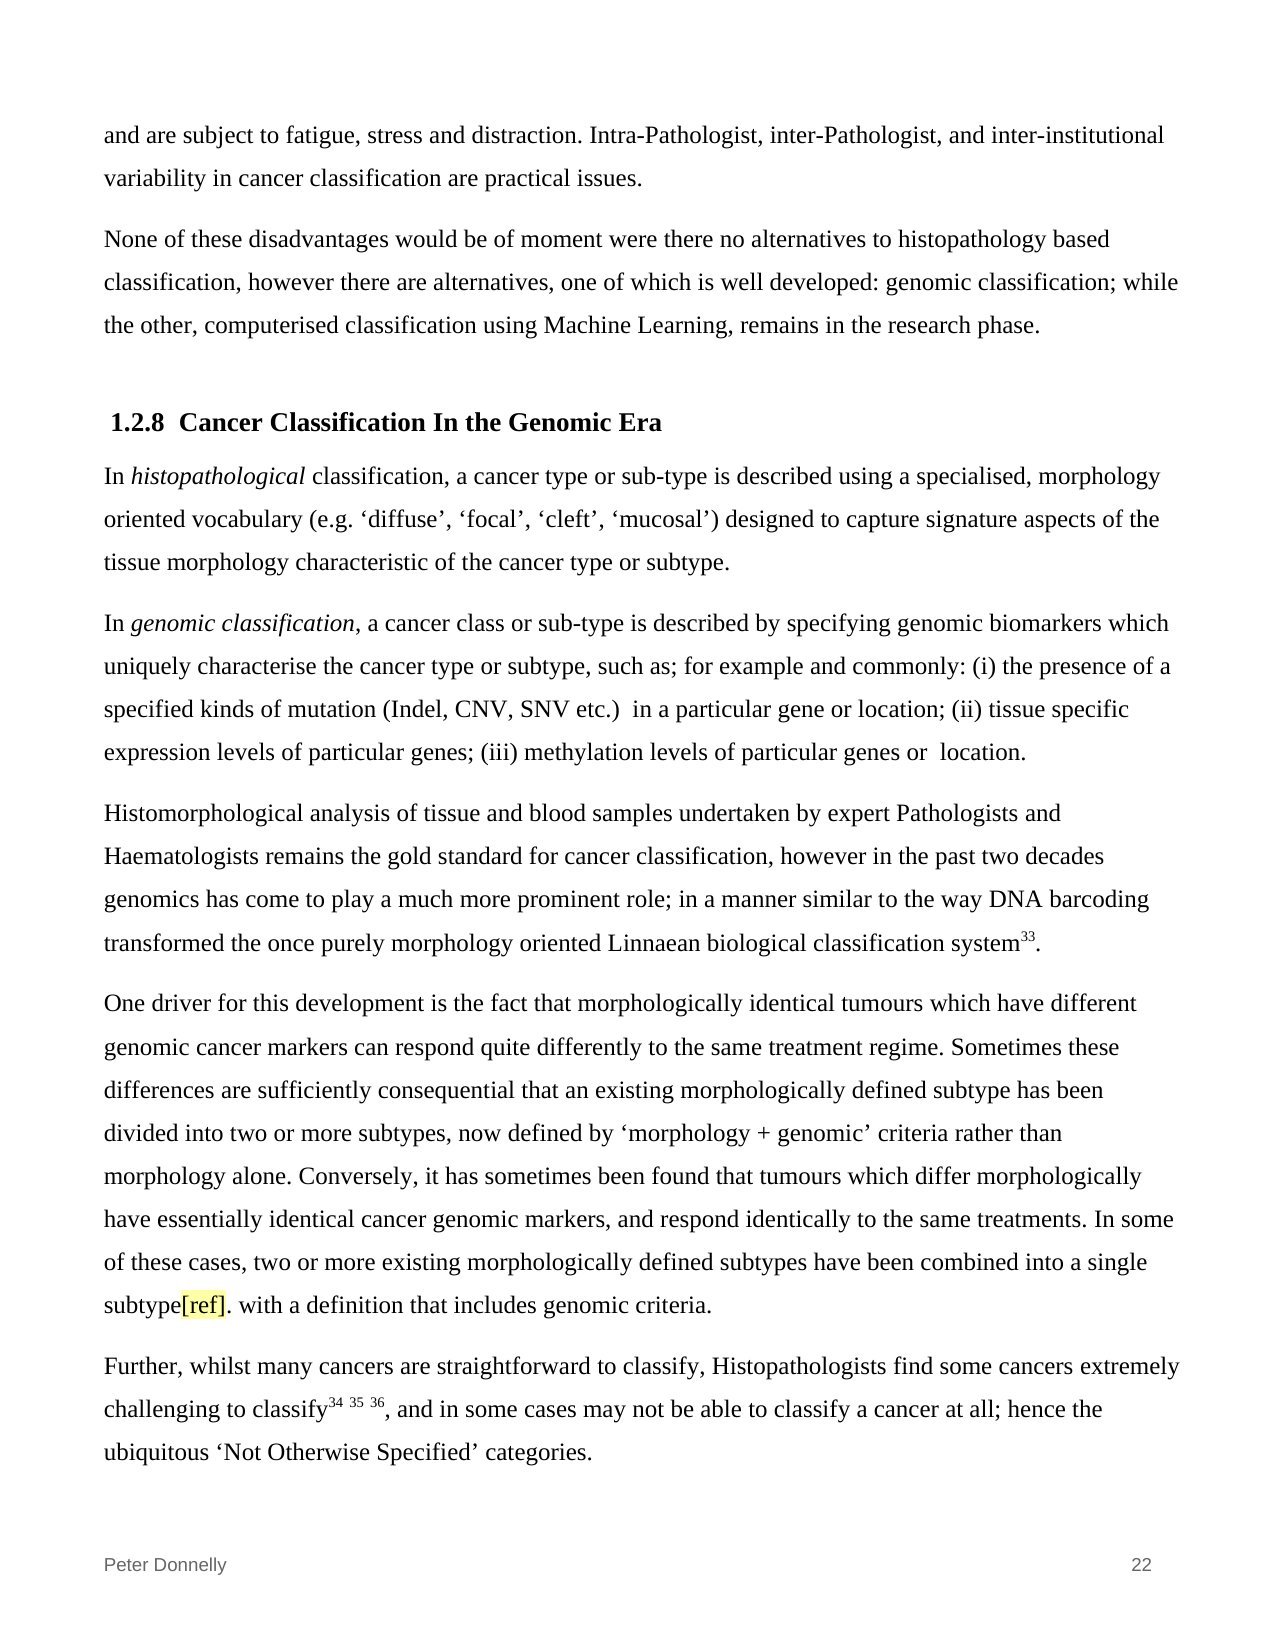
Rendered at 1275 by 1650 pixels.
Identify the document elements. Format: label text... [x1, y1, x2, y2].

text One driver for this development is the fact that morphologically identical tumours which have different genomic cancer markers can respond quite differently to the same treatment regime. Sometimes these differences are sufficiently consequential that an existing morphologically defined subtype has been divided into two or more subtypes, now defined by ‘morphology + genomic’ criteria rather than morphology alone. Conversely, it has sometimes been found that tumours which differ morphologically have essentially identical cancer genomic markers, and respond identically to the same treatments. In some of these cases, two or more existing morphologically defined subtypes have been combined into a single subtype[ref]. with a definition that includes genomic criteria. [103, 988, 1181, 1319]
subtitle Cancer Classification In the Genomic Era [103, 406, 1181, 437]
text None of these disadvantages would be of moment were there no alternatives to histopathology based classification, however there are alternatives, one of which is well developed: genomic classification; while the other, computerised classification using Machine Learning, remains in the research phase. [103, 224, 1181, 339]
text Further, whilst many cancers are straightforward to classify, Histopathologists find some cancers extremely challenging to classify , and in some cases may not be able to classify a cancer at all; hence the ubiquitous ‘Not Otherwise Specified’ categories. [103, 1351, 1181, 1466]
text In histopathological classification, a cancer type or sub-type is described using a specialised, morphology oriented vocabulary (e.g. ‘diffuse’, ‘focal’, ‘cleft’, ‘mucosal’) designed to capture signature aspects of the tissue morphology characteristic of the cancer type or subtype. [103, 461, 1181, 576]
text and are subject to fatigue, stress and distraction. Intra-Pathologist, inter-Pathologist, and inter-institutional variability in cancer classification are practical issues. [103, 120, 1181, 192]
text Histomorphological analysis of tissue and blood samples undertaken by expert Pathologists and Haematologists remains the gold standard for cancer classification, however in the past two decades genomics has come to play a much more prominent role; in a manner similar to the way DNA barcoding transformed the once purely morphology oriented Linnaean biological classification system. [103, 798, 1181, 956]
text In genomic classification, a cancer class or sub-type is described by specifying genomic biomarkers which uniquely characterise the cancer type or subtype, such as; for example and commonly: (i) the presence of a specified kinds of mutation (Indel, CNV, SNV etc.) in a particular gene or location; (ii) tissue specific expression levels of particular genes; (iii) methylation levels of particular genes or location. [103, 608, 1181, 766]
